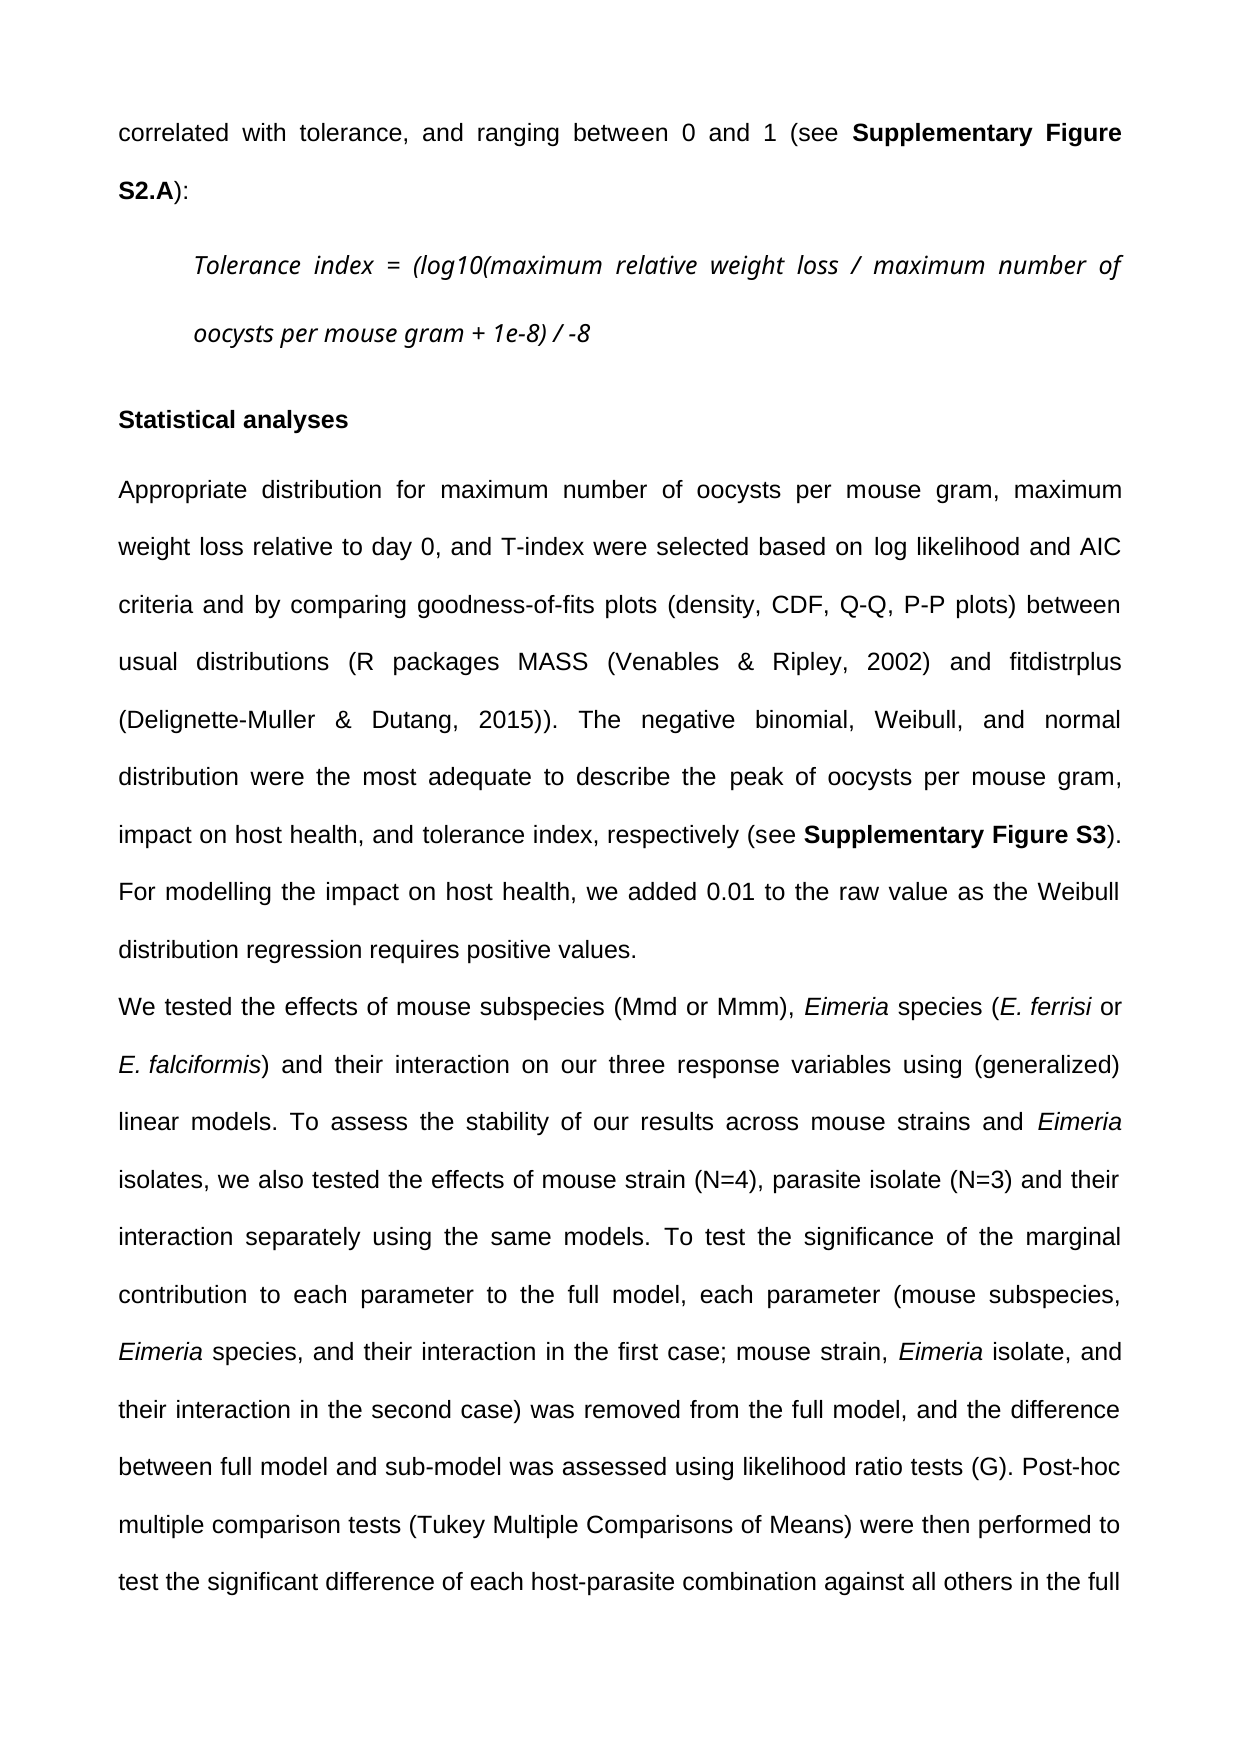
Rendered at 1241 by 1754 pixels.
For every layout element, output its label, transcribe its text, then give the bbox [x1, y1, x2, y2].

text Appropriate distribution for maximum number of oocysts per mouse gram, maximum weight loss relative to day 0, and T-index were selected based on log likelihood and AIC criteria and by comparing goodness-of-fits plots (density, CDF, Q-Q, P-P plots) between usual distributions (R packages MASS (Venables & Ripley, 2002) and fitdistrplus (Delignette-Muller & Dutang, 2015)). The negative binomial, Weibull, and normal distribution were the most adequate to describe the peak of oocysts per mouse gram, impact on host health, and tolerance index, respectively (see Supplementary Figure S3). For modelling the impact on host health, we added 0.01 to the raw value as the Weibull distribution regression requires positive values. [118, 475, 1122, 964]
text Tolerance index = (log10(maximum relative weight loss / maximum number of oocysts per mouse gram + 1e-8) / -8 [193, 248, 1122, 350]
text We tested the effects of mouse subspecies (Mmd or Mmm), Eimeria species (E. ferrisi or E. falciformis) and their interaction on our three response variables using (generalized) linear models. To assess the stability of our results across mouse strains and Eimeria isolates, we also tested the effects of mouse strain (N=4), parasite isolate (N=3) and their interaction separately using the same models. To test the significance of the marginal contribution to each parameter to the full model, each parameter (mouse subspecies, Eimeria species, and their interaction in the first case; mouse strain, Eimeria isolate, and their interaction in the second case) was removed from the full model, and the difference between full model and sub-model was assessed using likelihood ratio tests (G). Post-hoc multiple comparison tests (Tukey Multiple Comparisons of Means) were then performed to test the significant difference of each host-parasite combination against all others in the full [118, 992, 1122, 1596]
text correlated with tolerance, and ranging between 0 and 1 (see Supplementary Figure S2.A): [118, 118, 1122, 204]
subtitle Statistical analyses [118, 405, 1122, 433]
